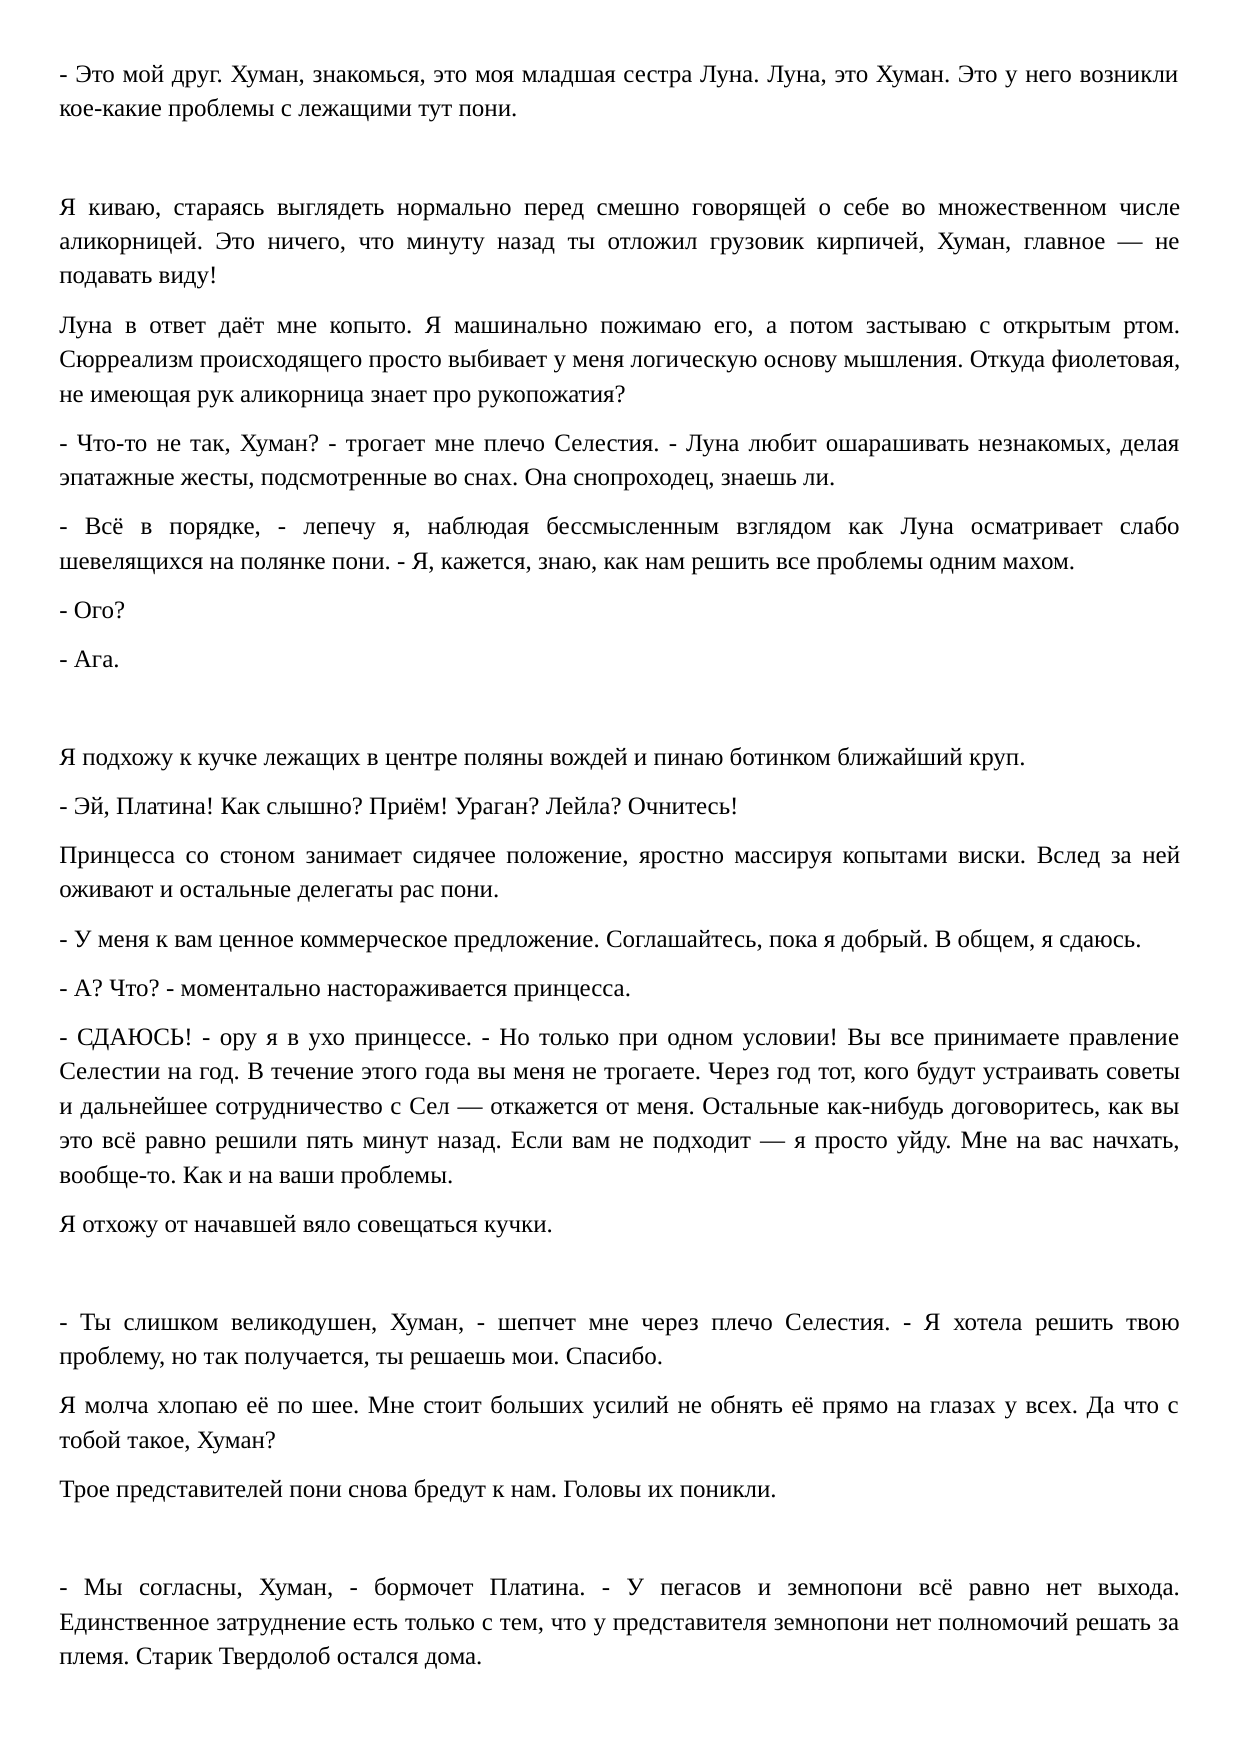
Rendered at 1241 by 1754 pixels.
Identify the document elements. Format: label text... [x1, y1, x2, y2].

text Я отхожу от начавшей вяло совещаться кучки. [59, 1209, 1181, 1237]
text Трое представителей пони снова бредут к нам. Головы их поникли. [59, 1474, 1181, 1503]
text - СДАЮСЬ! - ору я в ухо принцессе. - Но только при одном условии! Вы все принимаете правление Селестии на год. В течение этого года вы меня не трогаете. Через год тот, кого будут устраивать советы и дальнейшее сотрудничество с Сел — откажется от меня. Остальные как-нибудь договоритесь, как вы это всё равно решили пять минут назад. Если вам не подходит — я просто уйду. Мне на вас начхать, вообще-то. Как и на ваши проблемы. [59, 1022, 1181, 1188]
text - Эй, Платина! Как слышно? Приём! Ураган? Лейла? Очнитесь! [59, 791, 1181, 820]
text - Что-то не так, Хуман? - трогает мне плечо Селестия. - Луна любит ошарашивать незнакомых, делая эпатажные жесты, подсмотренные во снах. Она снопроходец, знаешь ли. [59, 428, 1181, 491]
text - Всё в порядке, - лепечу я, наблюдая бессмысленным взглядом как Луна осматривает слабо шевелящихся на полянке пони. - Я, кажется, знаю, как нам решить все проблемы одним махом. [59, 511, 1181, 574]
text Я подхожу к кучке лежащих в центре поляны вождей и пинаю ботинком ближайший круп. [59, 742, 1181, 771]
text - Ага. [59, 644, 1181, 673]
text - У меня к вам ценное коммерческое предложение. Соглашайтесь, пока я добрый. В общем, я сдаюсь. [59, 924, 1181, 952]
text - Мы согласны, Хуман, - бормочет Платина. - У пегасов и земнопони всё равно нет выхода. Единственное затруднение есть только с тем, что у представителя земнопони нет полномочий решать за племя. Старик Твердолоб остался дома. [59, 1572, 1181, 1670]
text Луна в ответ даёт мне копыто. Я машинально пожимаю его, а потом застываю с открытым ртом. Сюрреализм происходящего просто выбивает у меня логическую основу мышления. Откуда фиолетовая, не имеющая рук аликорница знает про рукопожатия? [59, 310, 1181, 407]
text Я киваю, стараясь выглядеть нормально перед смешно говорящей о себе во множественном числе аликорницей. Это ничего, что минуту назад ты отложил грузовик кирпичей, Хуман, главное — не подавать виду! [59, 192, 1181, 289]
text Принцесса со стоном занимает сидячее положение, яростно массируя копытами виски. Вслед за ней оживают и остальные делегаты рас пони. [59, 840, 1181, 903]
text - Ты слишком великодушен, Хуман, - шепчет мне через плечо Селестия. - Я хотела решить твою проблему, но так получается, ты решаешь мои. Спасибо. [59, 1307, 1181, 1370]
text - А? Что? - моментально настораживается принцесса. [59, 973, 1181, 1001]
text - Ого? [59, 595, 1181, 623]
text Я молча хлопаю её по шее. Мне стоит больших усилий не обнять её прямо на глазах у всех. Да что с тобой такое, Хуман? [59, 1390, 1181, 1454]
text - Это мой друг. Хуман, знакомься, это моя младшая сестра Луна. Луна, это Хуман. Это у него возникли кое-какие проблемы с лежащими тут пони. [59, 59, 1181, 122]
